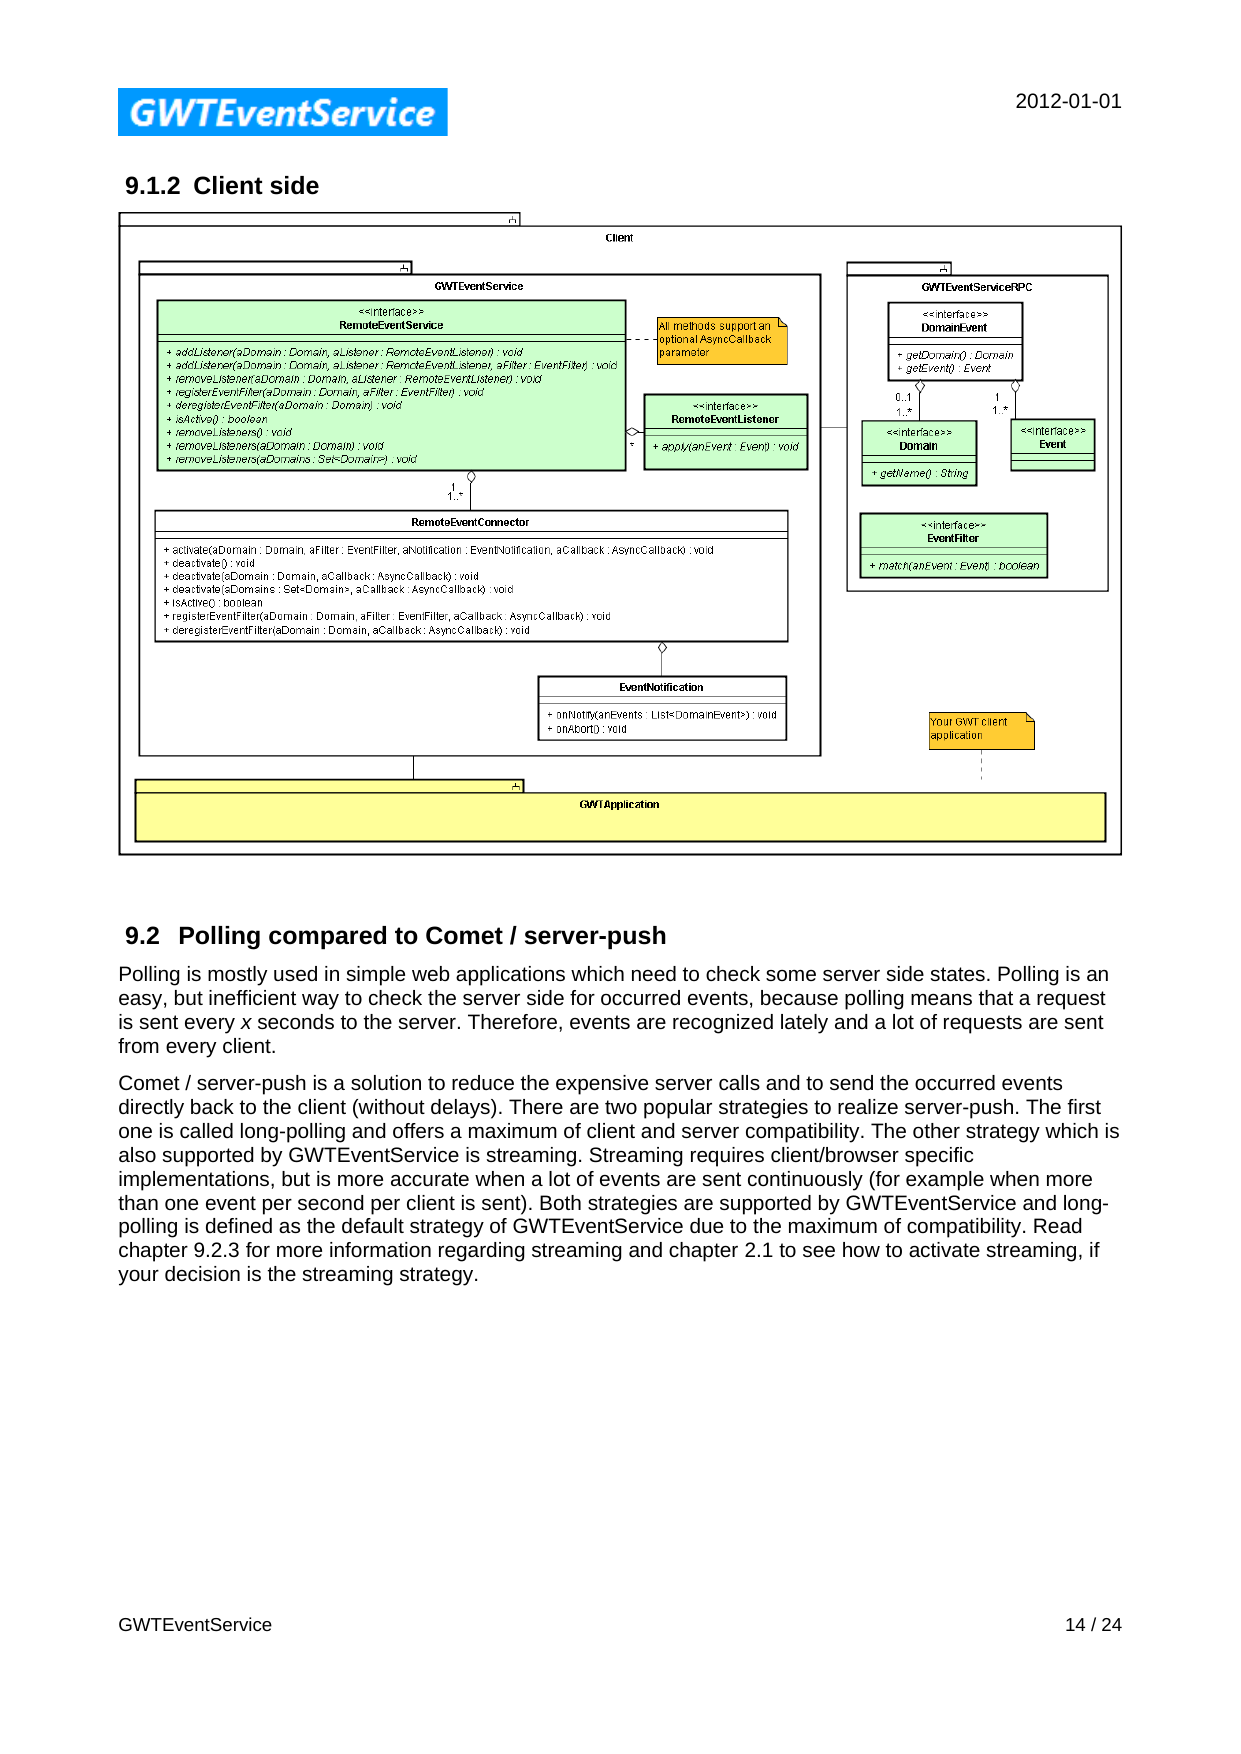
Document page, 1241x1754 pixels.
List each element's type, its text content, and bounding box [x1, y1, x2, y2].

subtitle Client side [118, 171, 1122, 200]
picture [118, 212, 1123, 860]
subtitle Polling compared to Comet / server-push [118, 921, 1122, 950]
text Comet / server-push is a solution to reduce the expensive server calls and to send the occurred events directly back to the client (without delays). There are two popular strategies to realize server-push. The first one is called long-polling and offers a maximum of client and server compatibility. The other strategy which is also supported by GWTEventService is streaming. Streaming requires client/browser specific implementations, but is more accurate when a lot of events are sent continuously (for example when more than one event per second per client is sent). Both strategies are supported by GWTEventService and long-polling is defined as the default strategy of GWTEventService due to the maximum of compatibility. Read chapter 9.2.3 for more information regarding streaming and chapter 2.1 to see how to activate streaming, if your decision is the streaming strategy. [118, 1071, 1122, 1286]
text Polling is mostly used in simple web applications which need to check some server side states. Polling is an easy, but inefficient way to check the server side for occurred events, because polling means that a request is sent every x seconds to the server. Therefore, events are recognized lately and a lot of requests are sent from every client. [118, 962, 1122, 1058]
picture [118, 88, 448, 136]
